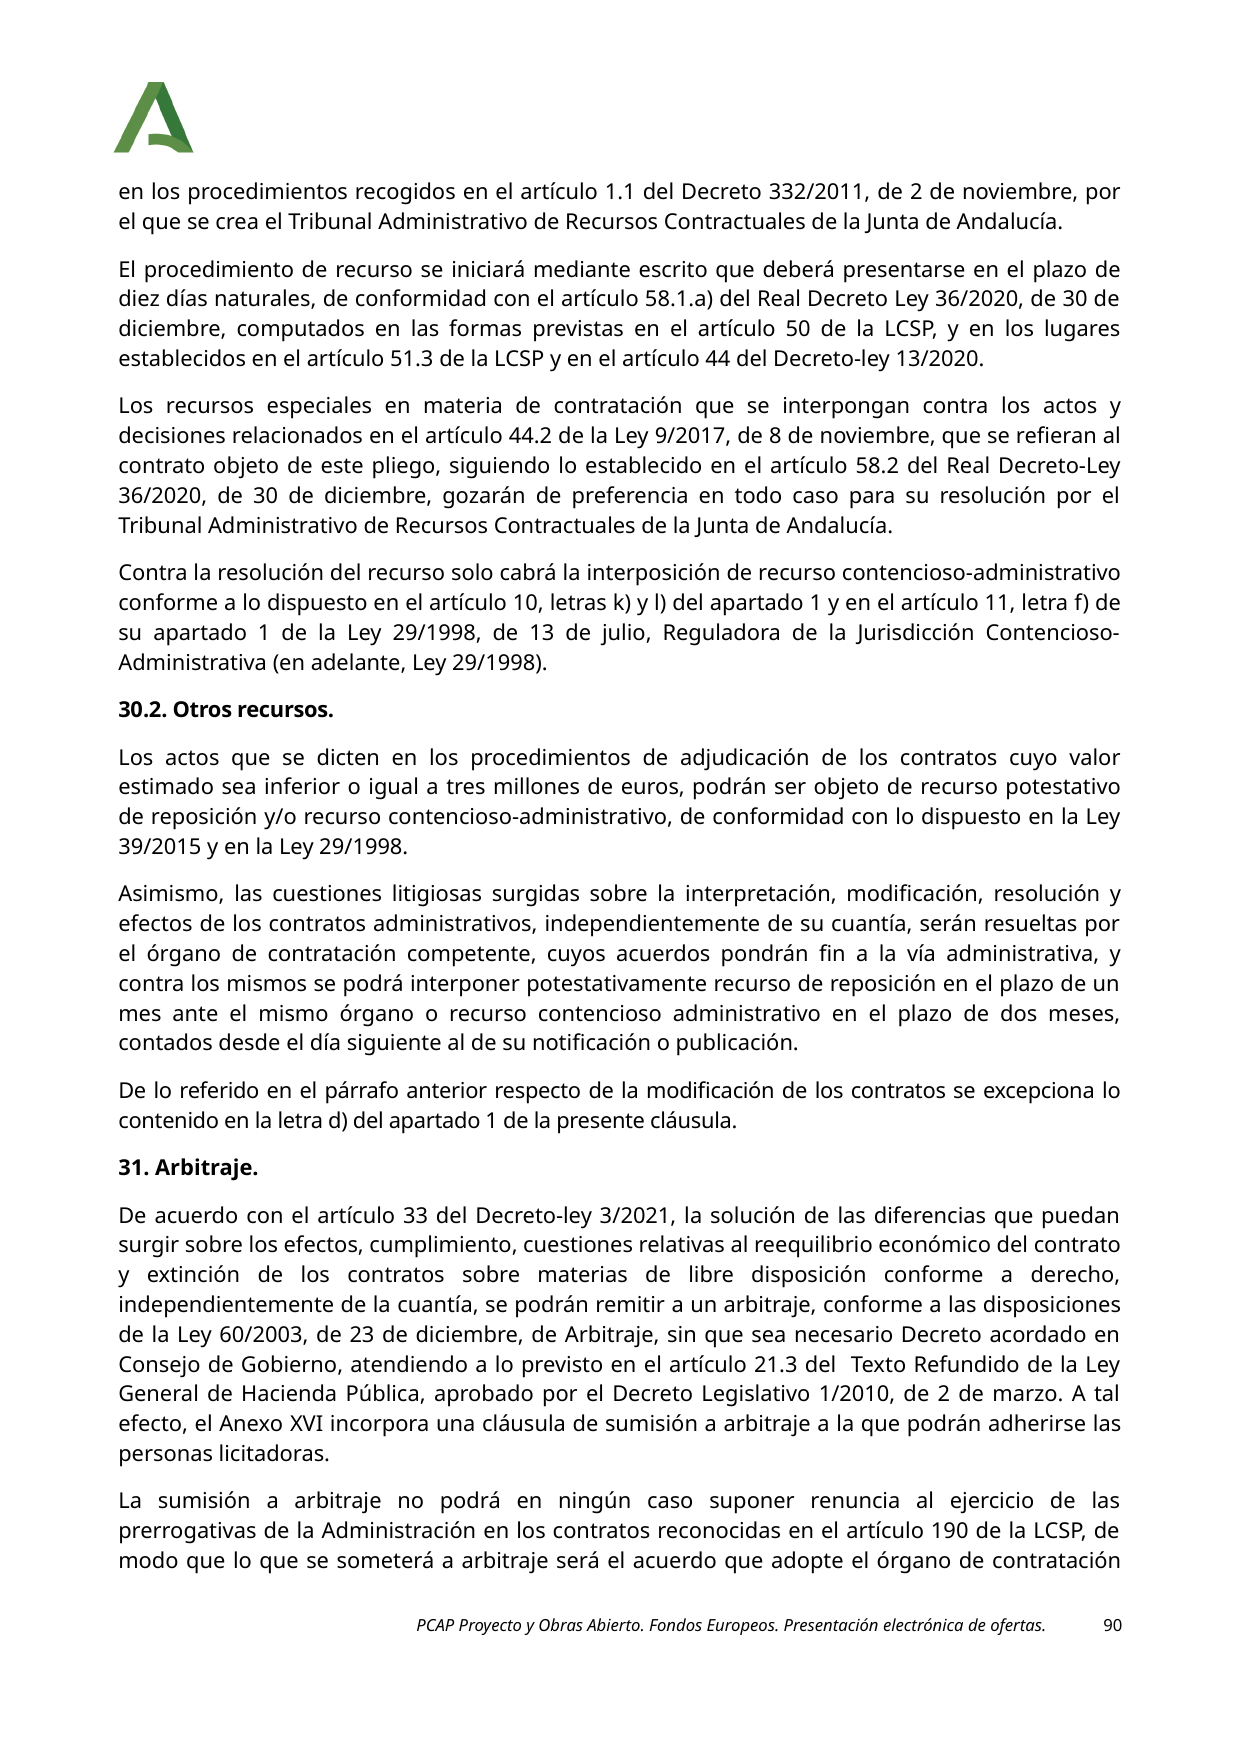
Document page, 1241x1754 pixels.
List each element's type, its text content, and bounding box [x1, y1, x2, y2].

text en los procedimientos recogidos en el artículo 1.1 del Decreto 332/2011, de 2 de noviembre, por el que se crea el Tribunal Administrativo de Recursos Contractuales de la Junta de Andalucía. [118, 176, 1122, 236]
text Contra la resolución del recurso solo cabrá la interposición de recurso contencioso-administrativo conforme a lo dispuesto en el artículo 10, letras k) y l) del apartado 1 y en el artículo 11, letra f) de su apartado 1 de la Ley 29/1998, de 13 de julio, Reguladora de la Jurisdicción Contencioso-Administrativa (en adelante, Ley 29/1998). [118, 557, 1122, 676]
text El procedimiento de recurso se iniciará mediante escrito que deberá presentarse en el plazo de diez días naturales, de conformidad con el artículo 58.1.a) del Real Decreto Ley 36/2020, de 30 de diciembre, computados en las formas previstas en el artículo 50 de la LCSP, y en los lugares establecidos en el artículo 51.3 de la LCSP y en el artículo 44 del Decreto-ley 13/2020. [118, 254, 1122, 373]
text De acuerdo con el artículo 33 del Decreto-ley 3/2021, la solución de las diferencias que puedan surgir sobre los efectos, cumplimiento, cuestiones relativas al reequilibrio económico del contrato y extinción de los contratos sobre materias de libre disposición conforme a derecho, independientemente de la cuantía, se podrán remitir a un arbitraje, conforme a las disposiciones de la Ley 60/2003, de 23 de diciembre, de Arbitraje, sin que sea necesario Decreto acordado en Consejo de Gobierno, atendiendo a lo previsto en el artículo 21.3 del Texto Refundido de la Ley General de Hacienda Pública, aprobado por el Decreto Legislativo 1/2010, de 2 de marzo. A tal efecto, el Anexo XVI incorpora una cláusula de sumisión a arbitraje a la que podrán adherirse las personas licitadoras. [118, 1200, 1122, 1468]
subtitle 31. Arbitraje. [118, 1152, 1122, 1182]
text De lo referido en el párrafo anterior respecto de la modificación de los contratos se excepciona lo contenido en la letra d) del apartado 1 de la presente cláusula. [118, 1075, 1122, 1134]
subtitle 30.2. Otros recursos. [118, 694, 1122, 724]
text La sumisión a arbitraje no podrá en ningún caso suponer renuncia al ejercicio de las prerrogativas de la Administración en los contratos reconocidas en el artículo 190 de la LCSP, de modo que lo que se someterá a arbitraje será el acuerdo que adopte el órgano de contratación [118, 1486, 1122, 1575]
text Asimismo, las cuestiones litigiosas surgidas sobre la interpretación, modificación, resolución y efectos de los contratos administrativos, independientemente de su cuantía, serán resueltas por el órgano de contratación competente, cuyos acuerdos pondrán fin a la vía administrativa, y contra los mismos se podrá interponer potestativamente recurso de reposición en el plazo de un mes ante el mismo órgano o recurso contencioso administrativo en el plazo de dos meses, contados desde el día siguiente al de su notificación o publicación. [118, 878, 1122, 1057]
picture [109, 77, 198, 157]
text Los actos que se dicten en los procedimientos de adjudicación de los contratos cuyo valor estimado sea inferior o igual a tres millones de euros, podrán ser objeto de recurso potestativo de reposición y/o recurso contencioso-administrativo, de conformidad con lo dispuesto en la Ley 39/2015 y en la Ley 29/1998. [118, 742, 1122, 861]
text Los recursos especiales en materia de contratación que se interpongan contra los actos y decisiones relacionados en el artículo 44.2 de la Ley 9/2017, de 8 de noviembre, que se refieran al contrato objeto de este pliego, siguiendo lo establecido en el artículo 58.2 del Real Decreto-Ley 36/2020, de 30 de diciembre, gozarán de preferencia en todo caso para su resolución por el Tribunal Administrativo de Recursos Contractuales de la Junta de Andalucía. [118, 391, 1122, 539]
